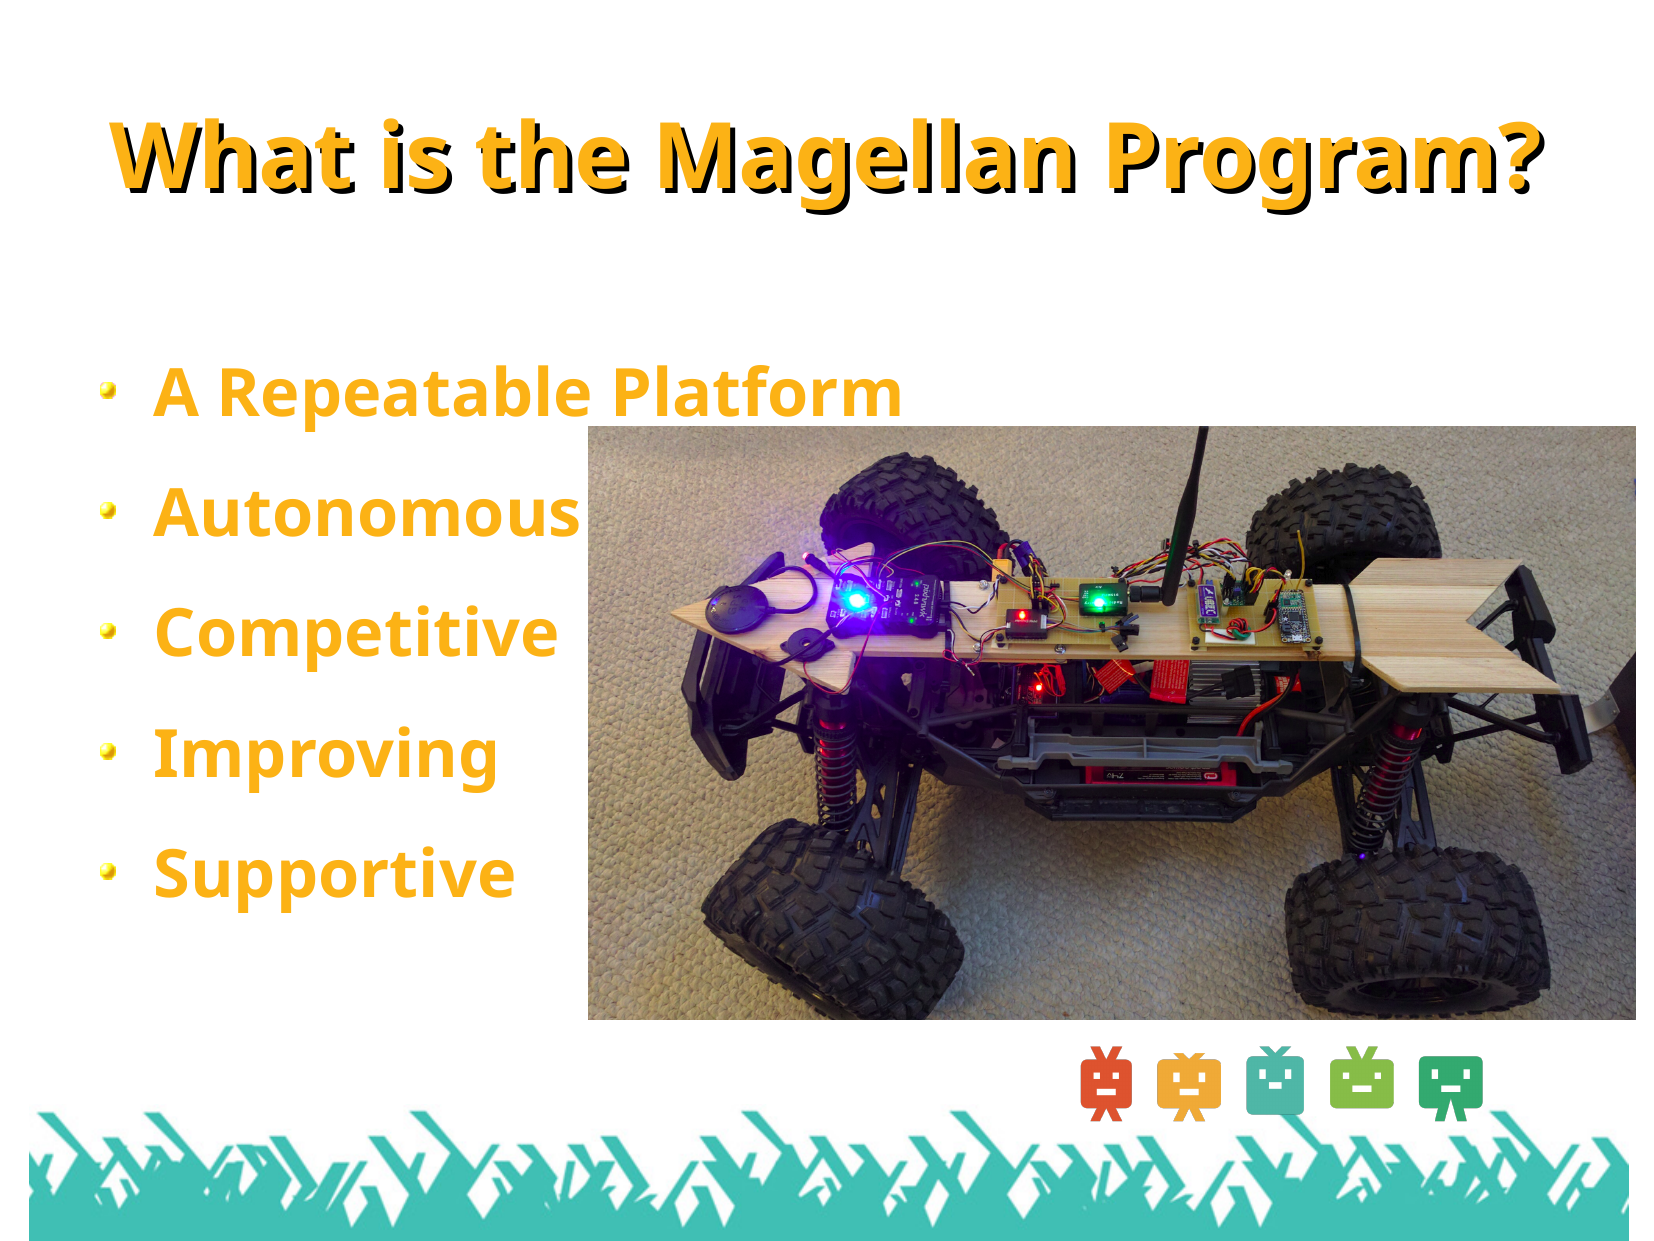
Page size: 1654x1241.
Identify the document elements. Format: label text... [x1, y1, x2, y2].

picture [588, 426, 1636, 1021]
list A Repeatable Platform Autonomous Competitive Improving Supportive [82, 345, 1571, 1081]
picture [29, 1045, 1629, 1241]
title What is the Magellan Program? [82, 45, 1571, 261]
